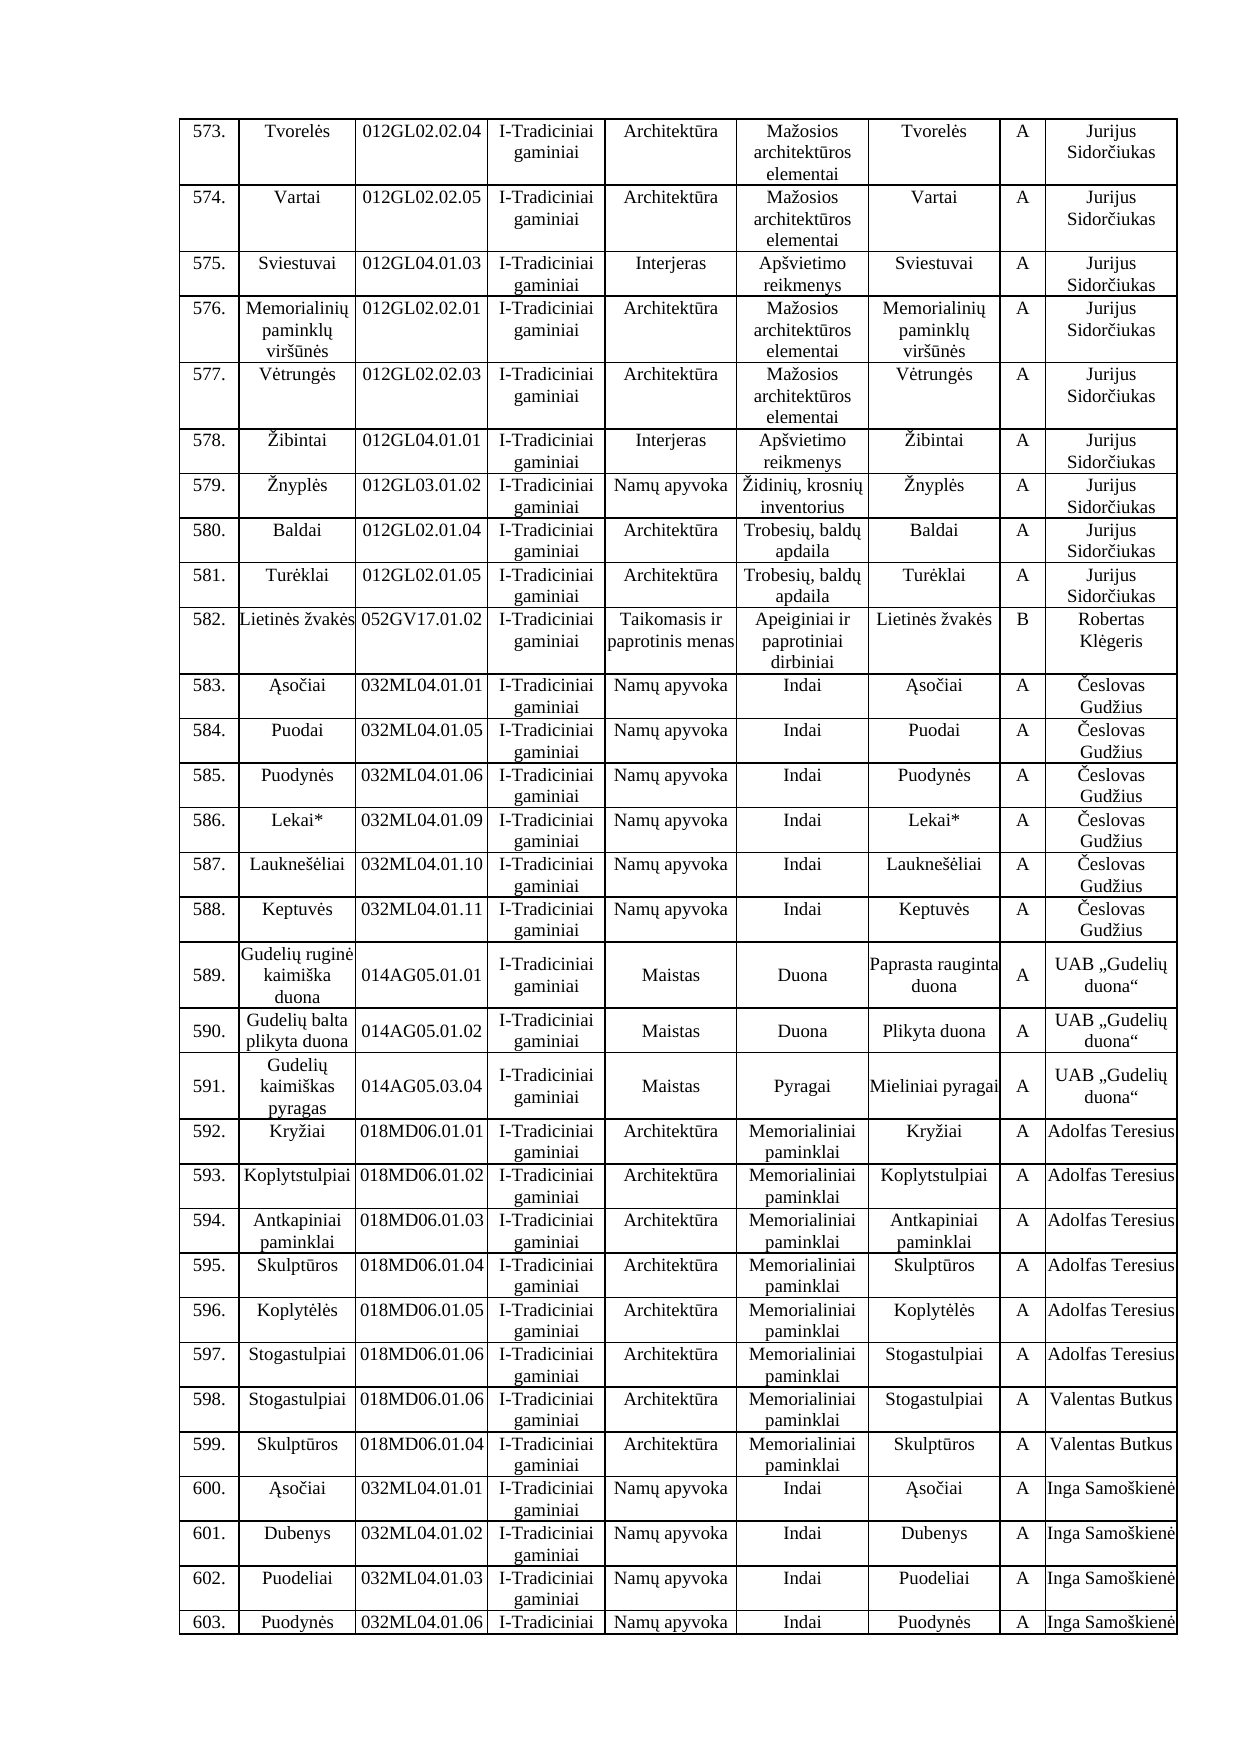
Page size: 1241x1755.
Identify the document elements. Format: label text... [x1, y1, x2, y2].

table_cell Namų apyvoka [606, 1477, 736, 1520]
table_cell [1178, 1118, 1182, 1163]
table_cell Memorialiniai paminklai [737, 1433, 868, 1476]
table_cell [175, 607, 179, 673]
table_cell 032ML04.01.11 [356, 898, 487, 941]
table_cell Skulptūros [869, 1254, 999, 1297]
table_cell I-Tradiciniai gaminiai [488, 1343, 604, 1386]
table_cell 014AG05.01.01 [356, 943, 487, 1007]
table_cell Skulptūros [240, 1433, 355, 1476]
table_cell Gudelių kaimiškas pyragas [240, 1053, 355, 1118]
table_cell Indai [737, 719, 868, 762]
table_cell [175, 362, 179, 428]
table_cell Architektūra [606, 1343, 736, 1386]
table_cell 577. [180, 363, 238, 428]
table_cell Memorialiniai paminklai [737, 1388, 868, 1431]
table_cell [1178, 1297, 1182, 1342]
table_cell Namų apyvoka [606, 719, 736, 762]
table_cell I-Tradiciniai gaminiai [488, 1009, 604, 1052]
table_cell 603. [180, 1611, 238, 1633]
table_cell [1178, 428, 1182, 472]
table_cell Architektūra [606, 120, 736, 184]
table_cell 032ML04.01.01 [356, 1477, 487, 1520]
table_cell A [1001, 853, 1045, 896]
table_cell [1178, 1163, 1182, 1207]
table_cell 018MD06.01.02 [356, 1165, 487, 1207]
table_cell [175, 1007, 179, 1052]
table_cell Dubenys [240, 1522, 355, 1565]
table_cell 582. [180, 608, 238, 673]
table_cell Adolfas Teresius [1046, 1209, 1176, 1252]
table_cell [1178, 1007, 1182, 1052]
table_cell Inga Samoškienė [1046, 1567, 1176, 1610]
table_cell [1178, 473, 1182, 517]
table_cell A [1001, 764, 1045, 807]
table_cell Adolfas Teresius [1046, 1120, 1176, 1163]
table_cell Inga Samoškienė [1046, 1477, 1176, 1520]
table_cell Vėtrungės [240, 363, 355, 428]
table_cell Robertas Klėgeris [1046, 608, 1176, 673]
table_cell Architektūra [606, 1120, 736, 1163]
table_cell Koplytėlės [869, 1298, 999, 1342]
table_cell Kryžiai [240, 1120, 355, 1163]
table_cell Apšvietimo reikmenys [737, 430, 868, 472]
table_cell [175, 896, 179, 941]
table_cell [1178, 807, 1182, 852]
table_cell A [1001, 1053, 1045, 1118]
table_cell [1178, 1610, 1182, 1633]
table_cell 590. [180, 1009, 238, 1052]
table_cell I-Tradiciniai gaminiai [488, 1567, 604, 1610]
table_cell [1178, 673, 1182, 717]
table_cell Jurijus Sidorčiukas [1046, 363, 1176, 428]
table_cell 018MD06.01.03 [356, 1209, 487, 1252]
table_cell Architektūra [606, 297, 736, 362]
table_cell Puodynės [240, 1611, 355, 1633]
table_cell Antkapiniai paminklai [869, 1209, 999, 1252]
table_cell 573. [180, 120, 238, 184]
table_cell Namų apyvoka [606, 898, 736, 941]
table_cell Inga Samoškienė [1046, 1611, 1176, 1633]
table_cell I-Tradiciniai gaminiai [488, 898, 604, 941]
table_cell [175, 562, 179, 607]
table_cell [1178, 184, 1182, 251]
table_cell 598. [180, 1388, 238, 1431]
table_cell 032ML04.01.06 [356, 764, 487, 807]
table_cell [175, 473, 179, 517]
table_cell Ąsočiai [240, 675, 355, 717]
table_cell [1178, 718, 1182, 762]
table_cell UAB „Gudelių duona“ [1046, 943, 1176, 1007]
table_cell [175, 517, 179, 562]
table_cell [1178, 562, 1182, 607]
table_cell Architektūra [606, 186, 736, 251]
table_cell 018MD06.01.04 [356, 1254, 487, 1297]
table_cell I-Tradiciniai gaminiai [488, 186, 604, 251]
table_cell Jurijus Sidorčiukas [1046, 519, 1176, 562]
table_cell [175, 1342, 179, 1386]
table_cell I-Tradiciniai gaminiai [488, 1165, 604, 1207]
table_cell [175, 1386, 179, 1431]
table_cell A [1001, 1009, 1045, 1052]
table_cell Vartai [869, 186, 999, 251]
table_cell I-Tradiciniai gaminiai [488, 1053, 604, 1118]
table_cell A [1001, 1298, 1045, 1342]
table_cell [175, 718, 179, 762]
table_cell [175, 1565, 179, 1610]
table_cell Žnyplės [240, 474, 355, 517]
table_cell 014AG05.03.04 [356, 1053, 487, 1118]
table_cell Puodynės [869, 1611, 999, 1633]
table_cell Puodai [240, 719, 355, 762]
table_cell I-Tradiciniai gaminiai [488, 1254, 604, 1297]
table_cell A [1001, 519, 1045, 562]
table_cell Trobesių, baldų apdaila [737, 519, 868, 562]
table_cell Jurijus Sidorčiukas [1046, 186, 1176, 251]
table_cell Stogastulpiai [869, 1343, 999, 1386]
table_cell 032ML04.01.02 [356, 1522, 487, 1565]
table_cell Stogastulpiai [240, 1343, 355, 1386]
table_cell Namų apyvoka [606, 675, 736, 717]
table_cell Ąsočiai [869, 675, 999, 717]
table_cell Interjeras [606, 252, 736, 295]
table_cell [175, 941, 179, 1007]
table_cell [175, 251, 179, 295]
table_cell 591. [180, 1053, 238, 1118]
table_cell 574. [180, 186, 238, 251]
table_cell Česlovas Gudžius [1046, 764, 1176, 807]
table_cell Memorialiniai paminklai [737, 1343, 868, 1386]
table_cell A [1001, 1611, 1045, 1633]
table_cell Keptuvės [869, 898, 999, 941]
table_cell [175, 762, 179, 807]
table_cell 600. [180, 1477, 238, 1520]
table_cell [1178, 941, 1182, 1007]
table_cell [1178, 852, 1182, 896]
table_cell 583. [180, 675, 238, 717]
table_cell A [1001, 1120, 1045, 1163]
table_cell Baldai [240, 519, 355, 562]
table_cell Česlovas Gudžius [1046, 898, 1176, 941]
table_cell I-Tradiciniai gaminiai [488, 808, 604, 852]
table_cell Jurijus Sidorčiukas [1046, 297, 1176, 362]
table_cell Maistas [606, 943, 736, 1007]
table_cell B [1001, 608, 1045, 673]
table_cell Turėklai [240, 563, 355, 607]
table_cell Koplytstulpiai [869, 1165, 999, 1207]
table_cell I-Tradiciniai gaminiai [488, 1209, 604, 1252]
table_cell 589. [180, 943, 238, 1007]
table_cell [1178, 295, 1182, 362]
table_cell Namų apyvoka [606, 1567, 736, 1610]
table_cell Židinių, krosnių inventorius [737, 474, 868, 517]
table_cell [1178, 1342, 1182, 1386]
table_cell I-Tradiciniai gaminiai [488, 853, 604, 896]
table_cell 576. [180, 297, 238, 362]
table_cell A [1001, 186, 1045, 251]
table_cell [1178, 607, 1182, 673]
table_cell 599. [180, 1433, 238, 1476]
table_cell I-Tradiciniai gaminiai [488, 1120, 604, 1163]
table_cell Apšvietimo reikmenys [737, 252, 868, 295]
table_cell I-Tradiciniai gaminiai [488, 120, 604, 184]
table_cell Duona [737, 1009, 868, 1052]
table_cell I-Tradiciniai gaminiai [488, 519, 604, 562]
table_cell Memorialinių paminklų viršūnės [240, 297, 355, 362]
table_cell Turėklai [869, 563, 999, 607]
table_cell UAB „Gudelių duona“ [1046, 1053, 1176, 1118]
table_cell Architektūra [606, 563, 736, 607]
table_cell Adolfas Teresius [1046, 1254, 1176, 1297]
table_cell A [1001, 363, 1045, 428]
table_cell I-Tradiciniai gaminiai [488, 474, 604, 517]
table_cell 586. [180, 808, 238, 852]
table_cell 578. [180, 430, 238, 472]
table_cell I-Tradiciniai gaminiai [488, 764, 604, 807]
table_cell A [1001, 1209, 1045, 1252]
table_cell I-Tradiciniai gaminiai [488, 430, 604, 472]
table_cell I-Tradiciniai gaminiai [488, 1433, 604, 1476]
table_cell A [1001, 297, 1045, 362]
table_cell 032ML04.01.06 [356, 1611, 487, 1633]
table_cell A [1001, 1254, 1045, 1297]
table_cell Česlovas Gudžius [1046, 808, 1176, 852]
table_cell Indai [737, 764, 868, 807]
table_cell Žibintai [869, 430, 999, 472]
table_cell I-Tradiciniai [488, 1611, 604, 1633]
table_cell Gudelių balta plikyta duona [240, 1009, 355, 1052]
table_cell Puodynės [240, 764, 355, 807]
table_cell A [1001, 943, 1045, 1007]
table_cell Indai [737, 1522, 868, 1565]
table_cell [1178, 1052, 1182, 1118]
table_cell Architektūra [606, 1433, 736, 1476]
table_cell Plikyta duona [869, 1009, 999, 1052]
table_cell Koplytstulpiai [240, 1165, 355, 1207]
table_cell 596. [180, 1298, 238, 1342]
table_cell Tvorelės [869, 120, 999, 184]
table_cell Vartai [240, 186, 355, 251]
table_cell 012GL02.02.03 [356, 363, 487, 428]
table_cell 012GL02.02.04 [356, 120, 487, 184]
table_cell Koplytėlės [240, 1298, 355, 1342]
table_cell Sviestuvai [869, 252, 999, 295]
table_cell A [1001, 1165, 1045, 1207]
table_cell Lekai* [240, 808, 355, 852]
table_cell A [1001, 252, 1045, 295]
table_cell 597. [180, 1343, 238, 1386]
table_cell Mieliniai pyragai [869, 1053, 999, 1118]
table_cell I-Tradiciniai gaminiai [488, 563, 604, 607]
table_cell Puodynės [869, 764, 999, 807]
table_cell UAB „Gudelių duona“ [1046, 1009, 1176, 1052]
table_cell Indai [737, 898, 868, 941]
table_cell [1178, 896, 1182, 941]
table_cell Architektūra [606, 1209, 736, 1252]
table_cell Memorialiniai paminklai [737, 1120, 868, 1163]
table_cell Puodeliai [869, 1567, 999, 1610]
table_cell [1178, 1431, 1182, 1476]
table_cell Namų apyvoka [606, 808, 736, 852]
table_cell [175, 1431, 179, 1476]
table_cell [175, 1208, 179, 1252]
table_cell [175, 1163, 179, 1207]
table_cell A [1001, 1343, 1045, 1386]
table_cell A [1001, 898, 1045, 941]
table_cell I-Tradiciniai gaminiai [488, 1522, 604, 1565]
table_cell 581. [180, 563, 238, 607]
table_cell [175, 1252, 179, 1297]
table_cell Taikomasis ir paprotinis menas [606, 608, 736, 673]
table_cell I-Tradiciniai gaminiai [488, 943, 604, 1007]
table_cell A [1001, 719, 1045, 762]
table_cell 018MD06.01.06 [356, 1388, 487, 1431]
table_cell Adolfas Teresius [1046, 1165, 1176, 1207]
table_cell Architektūra [606, 1254, 736, 1297]
table_cell Jurijus Sidorčiukas [1046, 474, 1176, 517]
table_cell Namų apyvoka [606, 853, 736, 896]
table_cell Indai [737, 808, 868, 852]
table_cell Lietinės žvakės [869, 608, 999, 673]
table_cell I-Tradiciniai gaminiai [488, 297, 604, 362]
table_cell Mažosios architektūros elementai [737, 297, 868, 362]
table_cell Antkapiniai paminklai [240, 1209, 355, 1252]
table_cell Namų apyvoka [606, 1611, 736, 1633]
table_cell 575. [180, 252, 238, 295]
table_cell Keptuvės [240, 898, 355, 941]
table_cell 588. [180, 898, 238, 941]
table_cell A [1001, 675, 1045, 717]
table_cell 587. [180, 853, 238, 896]
table_cell Mažosios architektūros elementai [737, 363, 868, 428]
table_cell Skulptūros [240, 1254, 355, 1297]
table_cell I-Tradiciniai gaminiai [488, 363, 604, 428]
table_cell 012GL04.01.01 [356, 430, 487, 472]
table_cell 012GL02.02.01 [356, 297, 487, 362]
table_cell [1178, 1208, 1182, 1252]
table_cell 595. [180, 1254, 238, 1297]
table_cell [1178, 517, 1182, 562]
table_cell [1178, 251, 1182, 295]
table_cell Lekai* [869, 808, 999, 852]
table_cell Lietinės žvakės [240, 608, 355, 673]
table_cell 602. [180, 1567, 238, 1610]
table_cell Indai [737, 1611, 868, 1633]
table_cell [1178, 1386, 1182, 1431]
table_cell Indai [737, 675, 868, 717]
table_cell 012GL04.01.03 [356, 252, 487, 295]
table_cell Jurijus Sidorčiukas [1046, 120, 1176, 184]
table_cell [1178, 1520, 1182, 1565]
table_cell A [1001, 1388, 1045, 1431]
table_cell 585. [180, 764, 238, 807]
table_cell Jurijus Sidorčiukas [1046, 252, 1176, 295]
table_cell I-Tradiciniai gaminiai [488, 1298, 604, 1342]
table_cell Česlovas Gudžius [1046, 675, 1176, 717]
table_cell 018MD06.01.04 [356, 1433, 487, 1476]
table_cell [175, 118, 179, 184]
table_cell Indai [737, 1477, 868, 1520]
table_cell [175, 1052, 179, 1118]
table_cell Ąsočiai [869, 1477, 999, 1520]
table_cell Architektūra [606, 1165, 736, 1207]
table_cell 012GL02.01.04 [356, 519, 487, 562]
table_cell Memorialiniai paminklai [737, 1165, 868, 1207]
table_cell Česlovas Gudžius [1046, 853, 1176, 896]
table_cell Architektūra [606, 1388, 736, 1431]
table_cell Mažosios architektūros elementai [737, 186, 868, 251]
table_cell [175, 428, 179, 472]
table_cell Interjeras [606, 430, 736, 472]
table_cell Stogastulpiai [240, 1388, 355, 1431]
table_cell 593. [180, 1165, 238, 1207]
table_cell 012GL03.01.02 [356, 474, 487, 517]
table_cell Namų apyvoka [606, 1522, 736, 1565]
table_cell 032ML04.01.09 [356, 808, 487, 852]
table_cell Namų apyvoka [606, 764, 736, 807]
table_cell [175, 1520, 179, 1565]
table_cell [1178, 1252, 1182, 1297]
table_cell 018MD06.01.06 [356, 1343, 487, 1386]
table_cell Gudelių ruginė kaimiška duona [240, 943, 355, 1007]
table_cell 032ML04.01.01 [356, 675, 487, 717]
table_cell [175, 807, 179, 852]
table_cell A [1001, 808, 1045, 852]
table_cell I-Tradiciniai gaminiai [488, 608, 604, 673]
table_cell Namų apyvoka [606, 474, 736, 517]
table_cell Memorialinių paminklų viršūnės [869, 297, 999, 362]
table_cell Vėtrungės [869, 363, 999, 428]
table_cell Lauknešėliai [869, 853, 999, 896]
table_cell A [1001, 1522, 1045, 1565]
table_cell Architektūra [606, 1298, 736, 1342]
table_cell I-Tradiciniai gaminiai [488, 1477, 604, 1520]
table_cell Valentas Butkus [1046, 1388, 1176, 1431]
table_cell 012GL02.01.05 [356, 563, 487, 607]
table_cell Adolfas Teresius [1046, 1343, 1176, 1386]
table_cell Žibintai [240, 430, 355, 472]
table_cell 032ML04.01.03 [356, 1567, 487, 1610]
table_cell Apeiginiai ir paprotiniai dirbiniai [737, 608, 868, 673]
table_cell Architektūra [606, 519, 736, 562]
table_cell 592. [180, 1120, 238, 1163]
table_cell Trobesių, baldų apdaila [737, 563, 868, 607]
table_cell 032ML04.01.10 [356, 853, 487, 896]
table_cell 012GL02.02.05 [356, 186, 487, 251]
table_cell 032ML04.01.05 [356, 719, 487, 762]
table_cell Memorialiniai paminklai [737, 1254, 868, 1297]
table_cell I-Tradiciniai gaminiai [488, 675, 604, 717]
table_cell Skulptūros [869, 1433, 999, 1476]
table_cell Jurijus Sidorčiukas [1046, 563, 1176, 607]
table_cell [175, 1297, 179, 1342]
table_cell A [1001, 474, 1045, 517]
table_cell A [1001, 430, 1045, 472]
table_cell 014AG05.01.02 [356, 1009, 487, 1052]
table_cell 052GV17.01.02 [356, 608, 487, 673]
table_cell [1178, 1476, 1182, 1520]
table_cell [175, 673, 179, 717]
table_cell Pyragai [737, 1053, 868, 1118]
table_cell Žnyplės [869, 474, 999, 517]
table_cell [175, 295, 179, 362]
table_cell 580. [180, 519, 238, 562]
table_cell 018MD06.01.01 [356, 1120, 487, 1163]
table_cell [175, 1118, 179, 1163]
table_cell [175, 1610, 179, 1633]
table_cell Baldai [869, 519, 999, 562]
table_cell Indai [737, 853, 868, 896]
table_cell Kryžiai [869, 1120, 999, 1163]
table_cell I-Tradiciniai gaminiai [488, 252, 604, 295]
table_cell A [1001, 1433, 1045, 1476]
table_cell [175, 852, 179, 896]
table_cell Jurijus Sidorčiukas [1046, 430, 1176, 472]
table_cell [1178, 1565, 1182, 1610]
table_cell A [1001, 120, 1045, 184]
table_cell Ąsočiai [240, 1477, 355, 1520]
table_cell Puodai [869, 719, 999, 762]
table_cell Paprasta rauginta duona [869, 943, 999, 1007]
table_cell Memorialiniai paminklai [737, 1209, 868, 1252]
table_cell A [1001, 1477, 1045, 1520]
table_cell Architektūra [606, 363, 736, 428]
table_cell [1178, 762, 1182, 807]
table_cell Indai [737, 1567, 868, 1610]
table_cell Duona [737, 943, 868, 1007]
table_cell Tvorelės [240, 120, 355, 184]
table_cell Stogastulpiai [869, 1388, 999, 1431]
table_cell A [1001, 1567, 1045, 1610]
table_cell Puodeliai [240, 1567, 355, 1610]
table_cell 594. [180, 1209, 238, 1252]
table_cell [1178, 118, 1182, 184]
table_cell Lauknešėliai [240, 853, 355, 896]
table_cell [175, 1476, 179, 1520]
table_cell Valentas Butkus [1046, 1433, 1176, 1476]
table_cell 018MD06.01.05 [356, 1298, 487, 1342]
table_cell [1178, 362, 1182, 428]
table_cell 579. [180, 474, 238, 517]
table_cell Dubenys [869, 1522, 999, 1565]
table_cell Maistas [606, 1009, 736, 1052]
table_cell I-Tradiciniai gaminiai [488, 719, 604, 762]
table_cell Maistas [606, 1053, 736, 1118]
table_cell Memorialiniai paminklai [737, 1298, 868, 1342]
table_cell Adolfas Teresius [1046, 1298, 1176, 1342]
table_cell 584. [180, 719, 238, 762]
table_cell A [1001, 563, 1045, 607]
table_cell Inga Samoškienė [1046, 1522, 1176, 1565]
table_cell Česlovas Gudžius [1046, 719, 1176, 762]
table_cell [175, 184, 179, 251]
table_cell Sviestuvai [240, 252, 355, 295]
table_cell 601. [180, 1522, 238, 1565]
table_cell I-Tradiciniai gaminiai [488, 1388, 604, 1431]
table_cell Mažosios architektūros elementai [737, 120, 868, 184]
